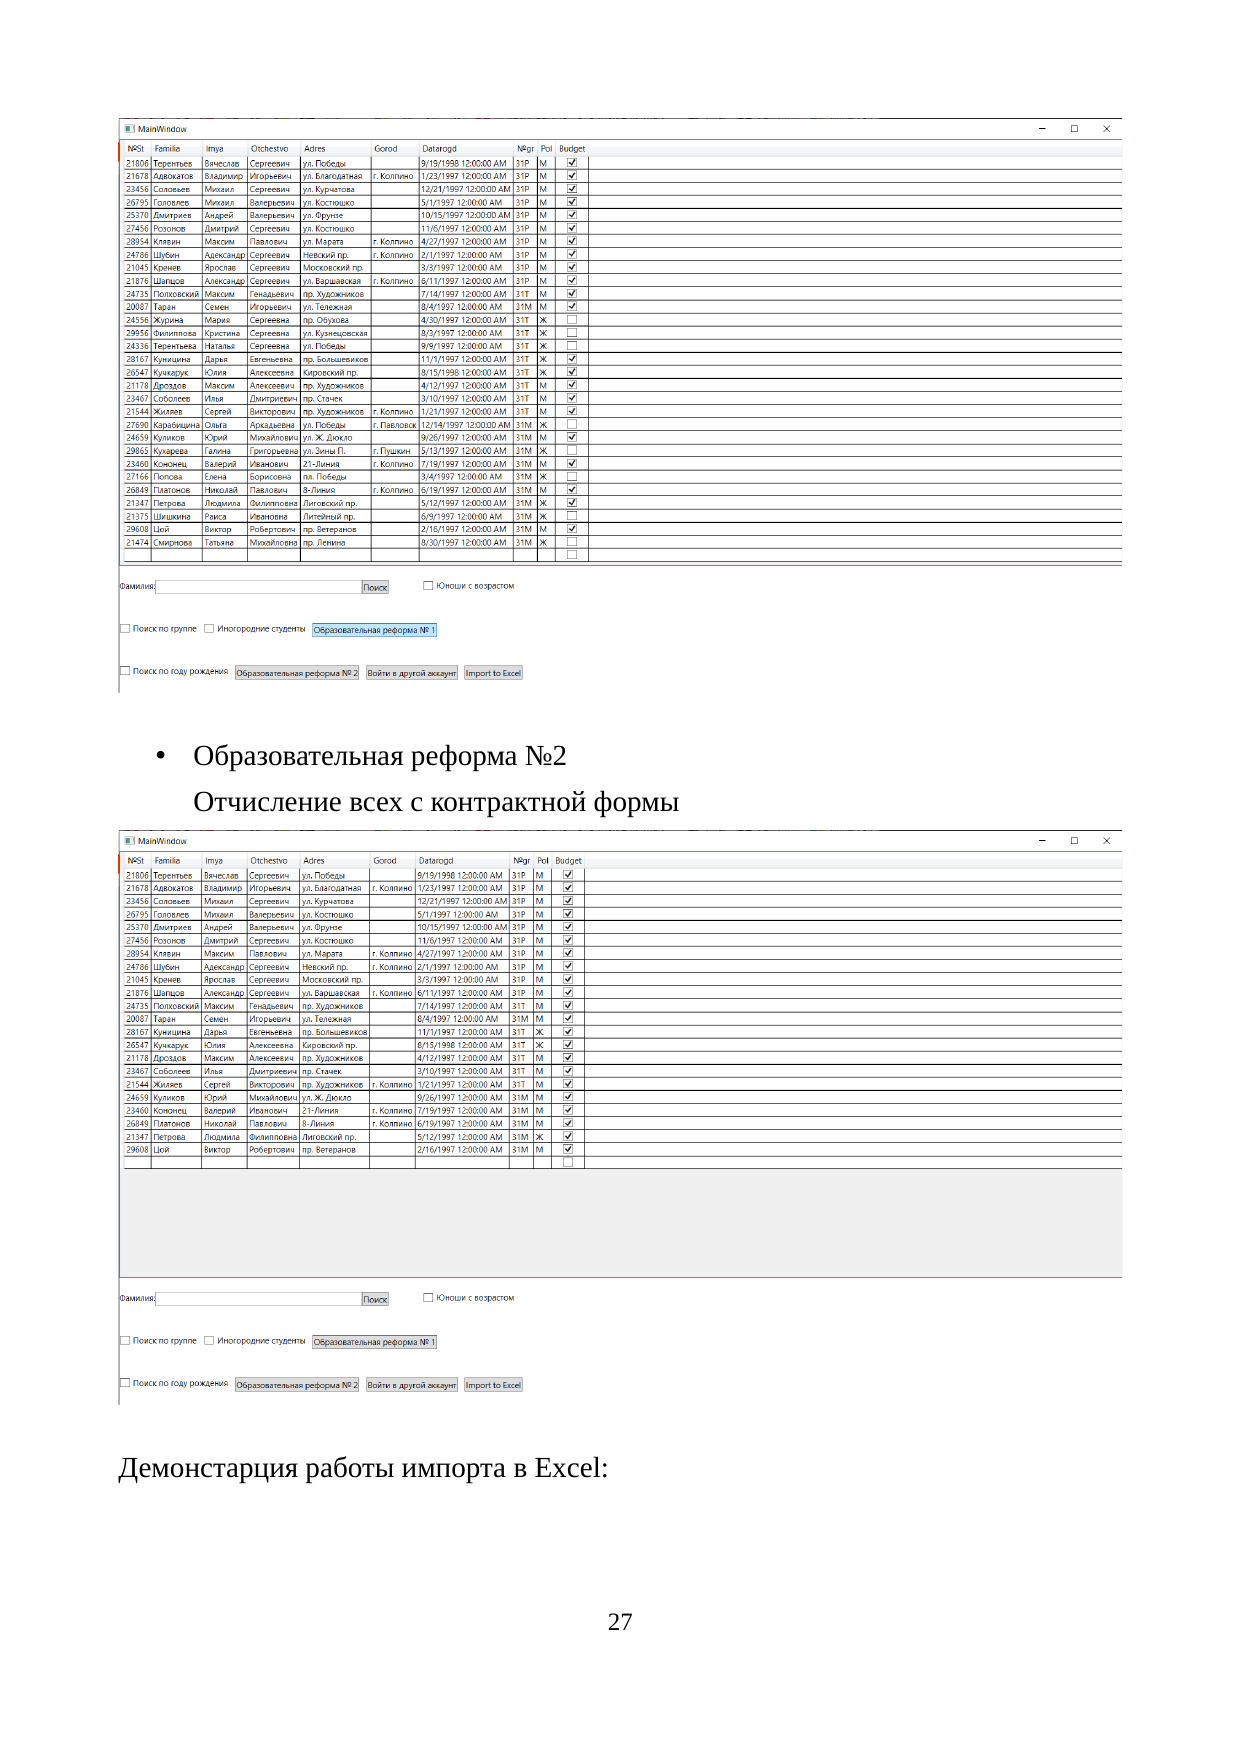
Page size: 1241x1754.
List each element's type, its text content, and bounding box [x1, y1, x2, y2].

picture [118, 118, 1123, 693]
list Отчисление всех с контрактной формы [156, 784, 1122, 818]
picture [118, 830, 1123, 1405]
list Образовательная реформа №2 [156, 738, 1122, 772]
text Демонстарция работы импорта в Excel: [118, 1451, 1122, 1484]
